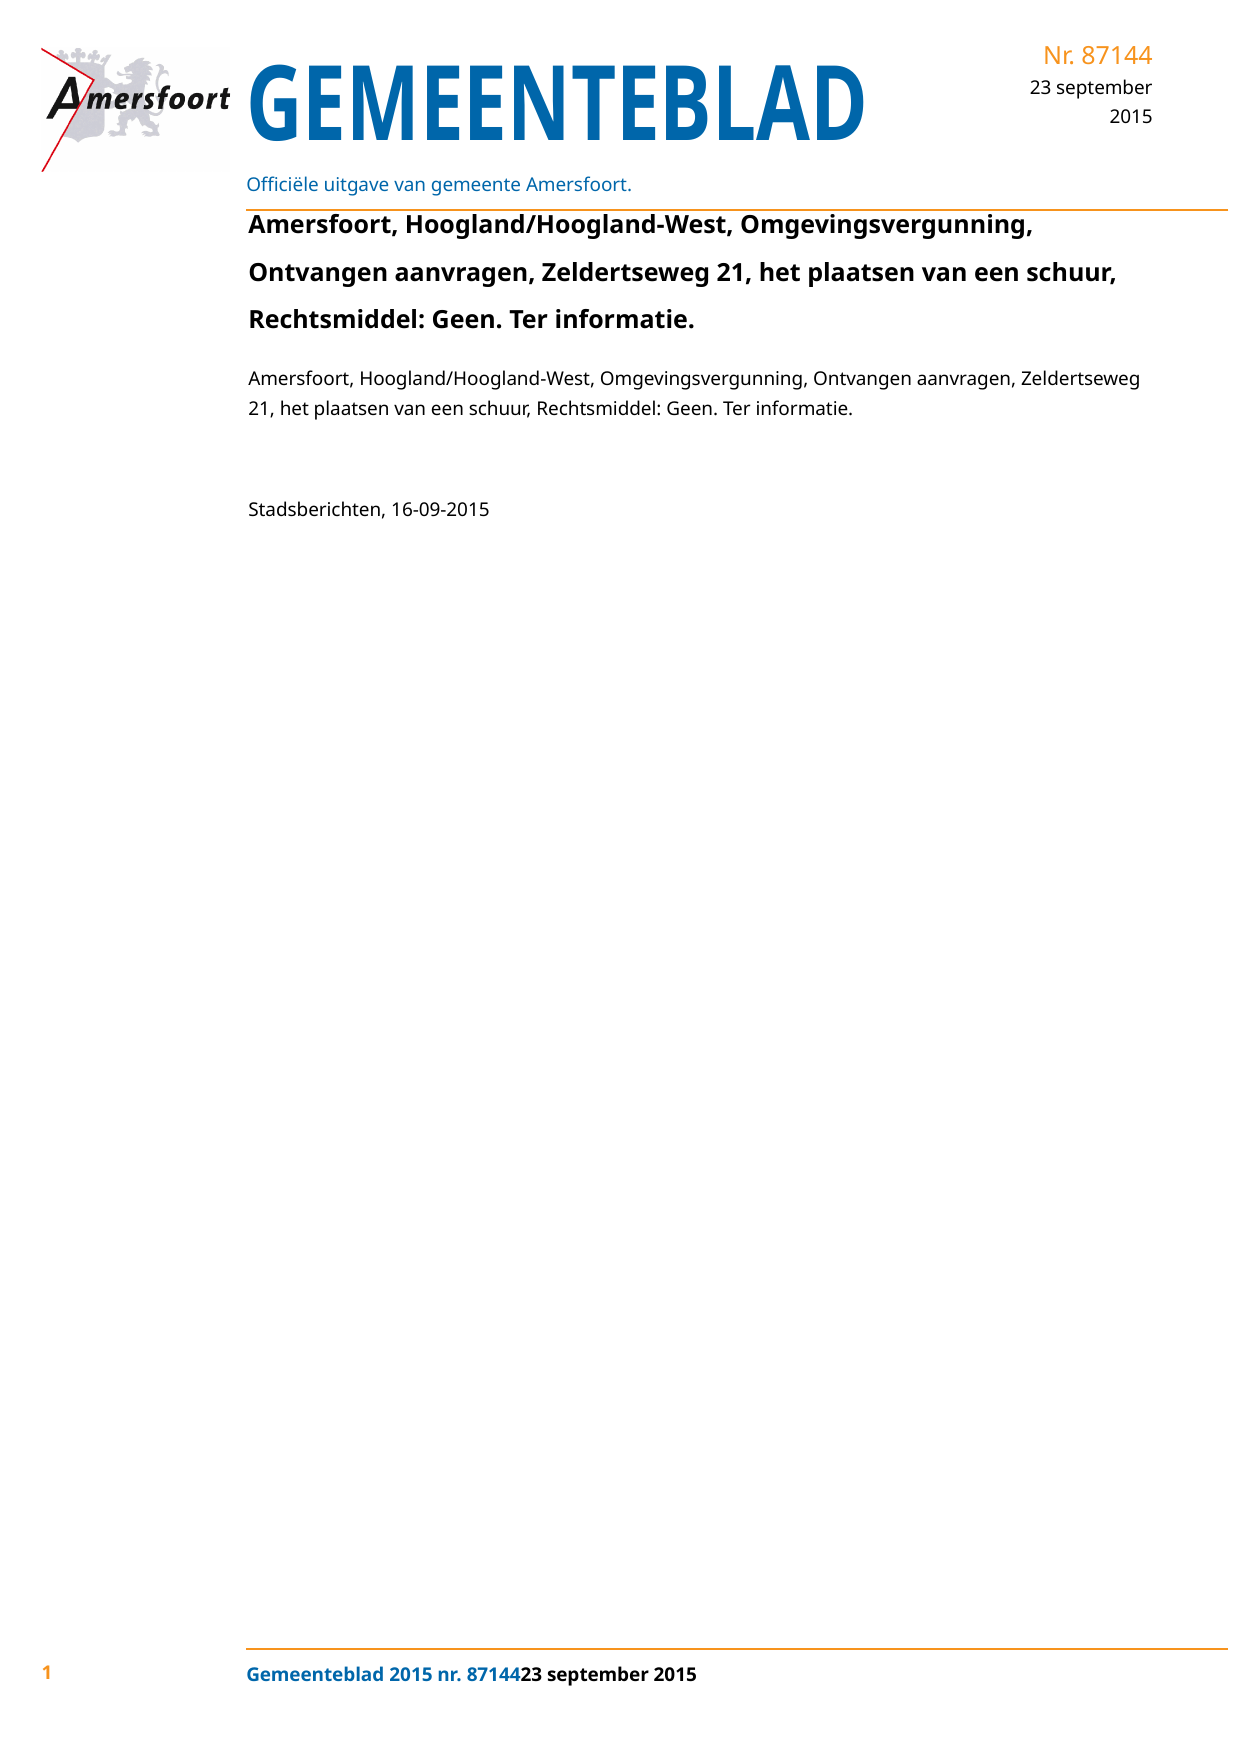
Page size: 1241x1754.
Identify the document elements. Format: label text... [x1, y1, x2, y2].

text Stadsberichten, 16-09-2015 [248, 496, 1152, 522]
text Amersfoort, Hoogland/Hoogland-West, Omgevingsvergunning, Ontvangen aanvragen, Zeldertseweg 21, het plaatsen van een schuur, Rechtsmiddel: Geen. Ter informatie. [248, 366, 1152, 421]
picture [41, 47, 231, 172]
text Amersfoort, Hoogland/Hoogland-West, Omgevingsvergunning, Ontvangen aanvragen, Zeldertseweg 21, het plaatsen van een schuur, Rechtsmiddel: Geen. Ter informatie. [248, 211, 1152, 336]
